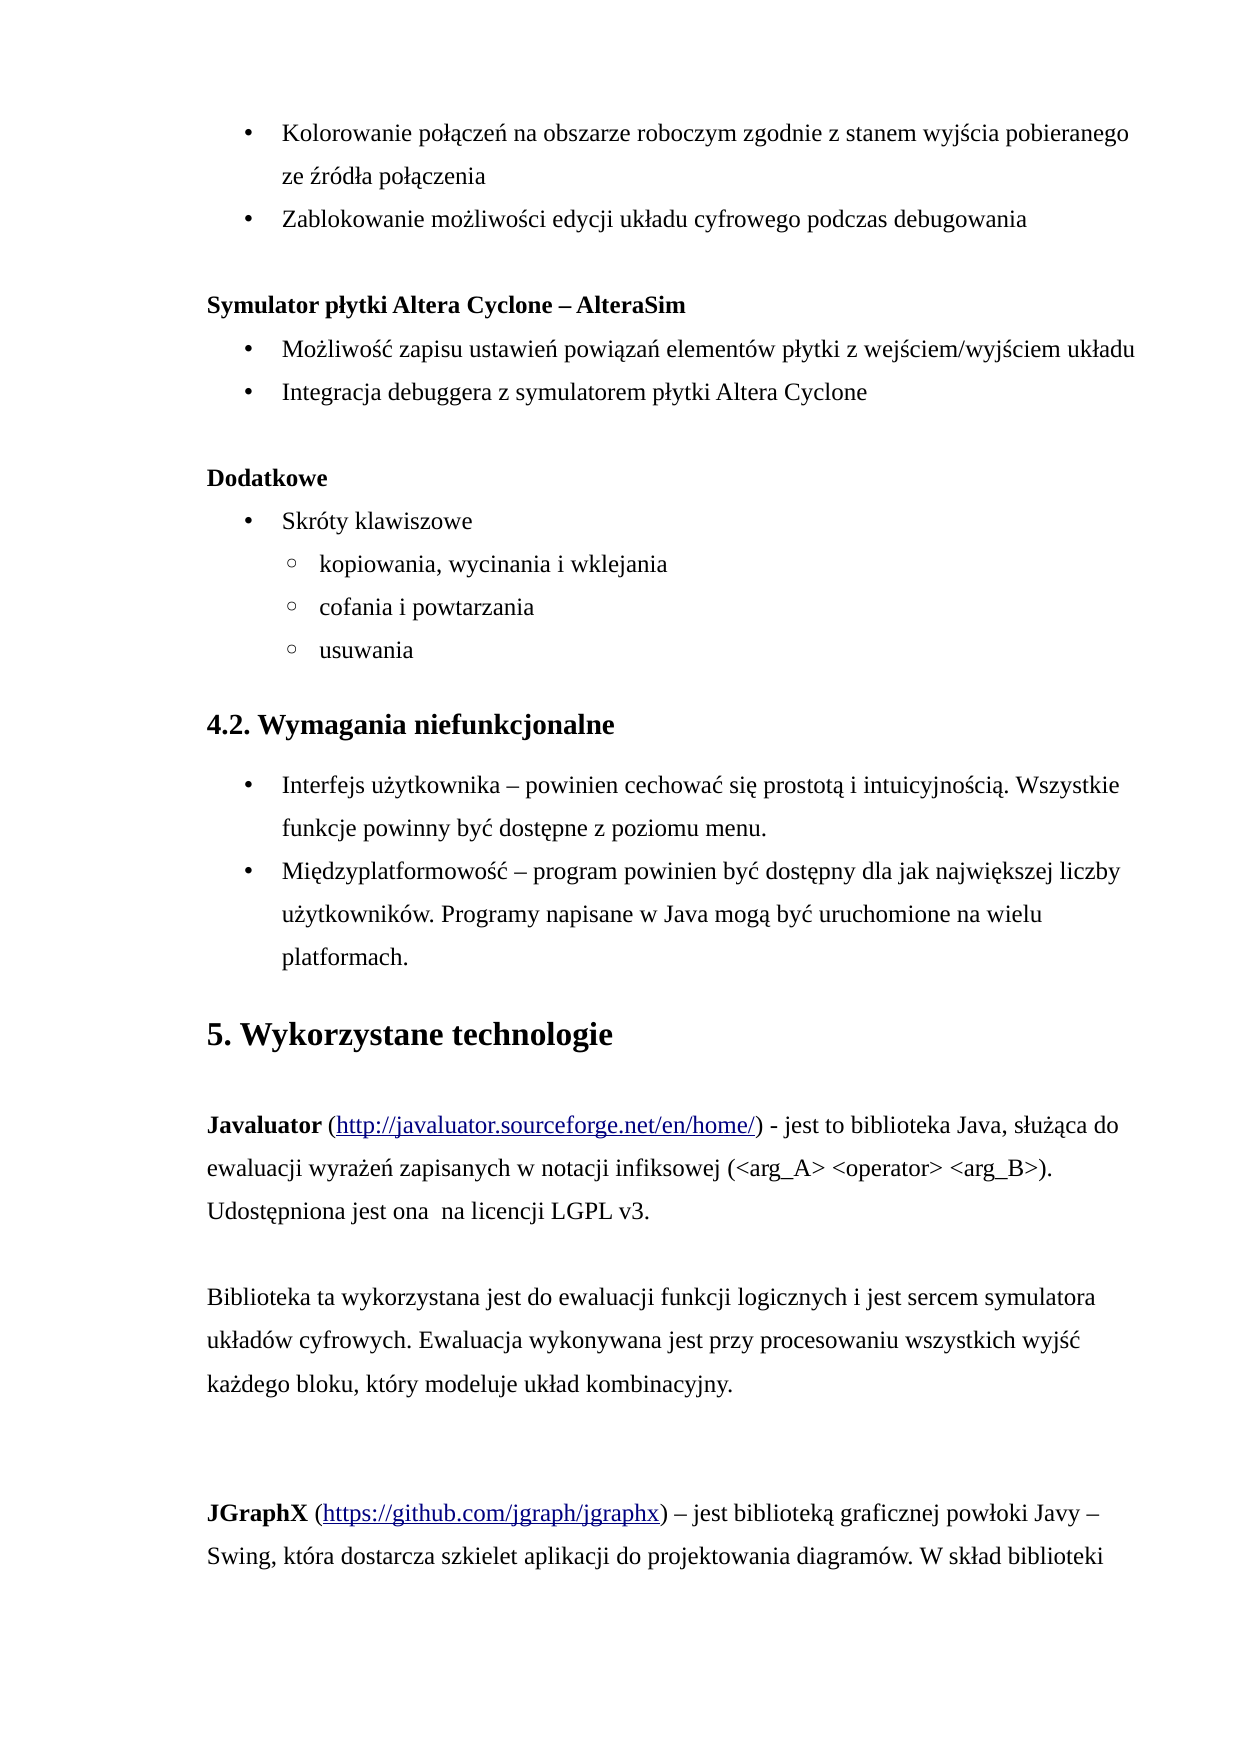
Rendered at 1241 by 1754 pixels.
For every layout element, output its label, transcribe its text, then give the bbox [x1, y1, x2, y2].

text 5. Wykorzystane technologie [207, 1014, 1152, 1052]
list Kolorowanie połączeń na obszarze roboczym zgodnie z stanem wyjścia pobieranego ze źródła połączenia [244, 118, 1152, 190]
text Biblioteka ta wykorzystana jest do ewaluacji funkcji logicznych i jest sercem symulatora układów cyfrowych. Ewaluacja wykonywana jest przy procesowaniu wszystkich wyjść każdego bloku, który modeluje układ kombinacyjny. [207, 1282, 1152, 1397]
list cofania i powtarzania [282, 592, 1152, 621]
list Możliwość zapisu ustawień powiązań elementów płytki z wejściem/wyjściem układu [244, 334, 1152, 362]
text Dodatkowe [207, 463, 1152, 492]
list usuwania [282, 636, 1152, 664]
list Skróty klawiszowe [244, 506, 1152, 535]
list Zablokowanie możliwości edycji układu cyfrowego podczas debugowania [244, 204, 1152, 233]
list Integracja debuggera z symulatorem płytki Altera Cyclone [244, 377, 1152, 406]
text JGraphX (https://github.com/jgraph/jgraphx) – jest biblioteką graficznej powłoki Javy – Swing, która dostarcza szkielet aplikacji do projektowania diagramów. W skład biblioteki [207, 1498, 1152, 1570]
list Międzyplatformowość – program powinien być dostępny dla jak największej liczby użytkowników. Programy napisane w Java mogą być uruchomione na wielu platformach. [244, 856, 1152, 971]
text Javaluator (http://javaluator.sourceforge.net/en/home/) - jest to biblioteka Java, służąca do ewaluacji wyrażeń zapisanych w notacji infiksowej (<arg_A> <operator> <arg_B>). Udostępniona jest ona na licencji LGPL v3. [207, 1110, 1152, 1225]
list Interfejs użytkownika – powinien cechować się prostotą i intuicyjnością. Wszystkie funkcje powinny być dostępne z poziomu menu. [244, 770, 1152, 842]
text Symulator płytki Altera Cyclone – AlteraSim [207, 291, 1152, 319]
text 4.2. Wymagania niefunkcjonalne [207, 707, 1152, 741]
list kopiowania, wycinania i wklejania [282, 549, 1152, 578]
